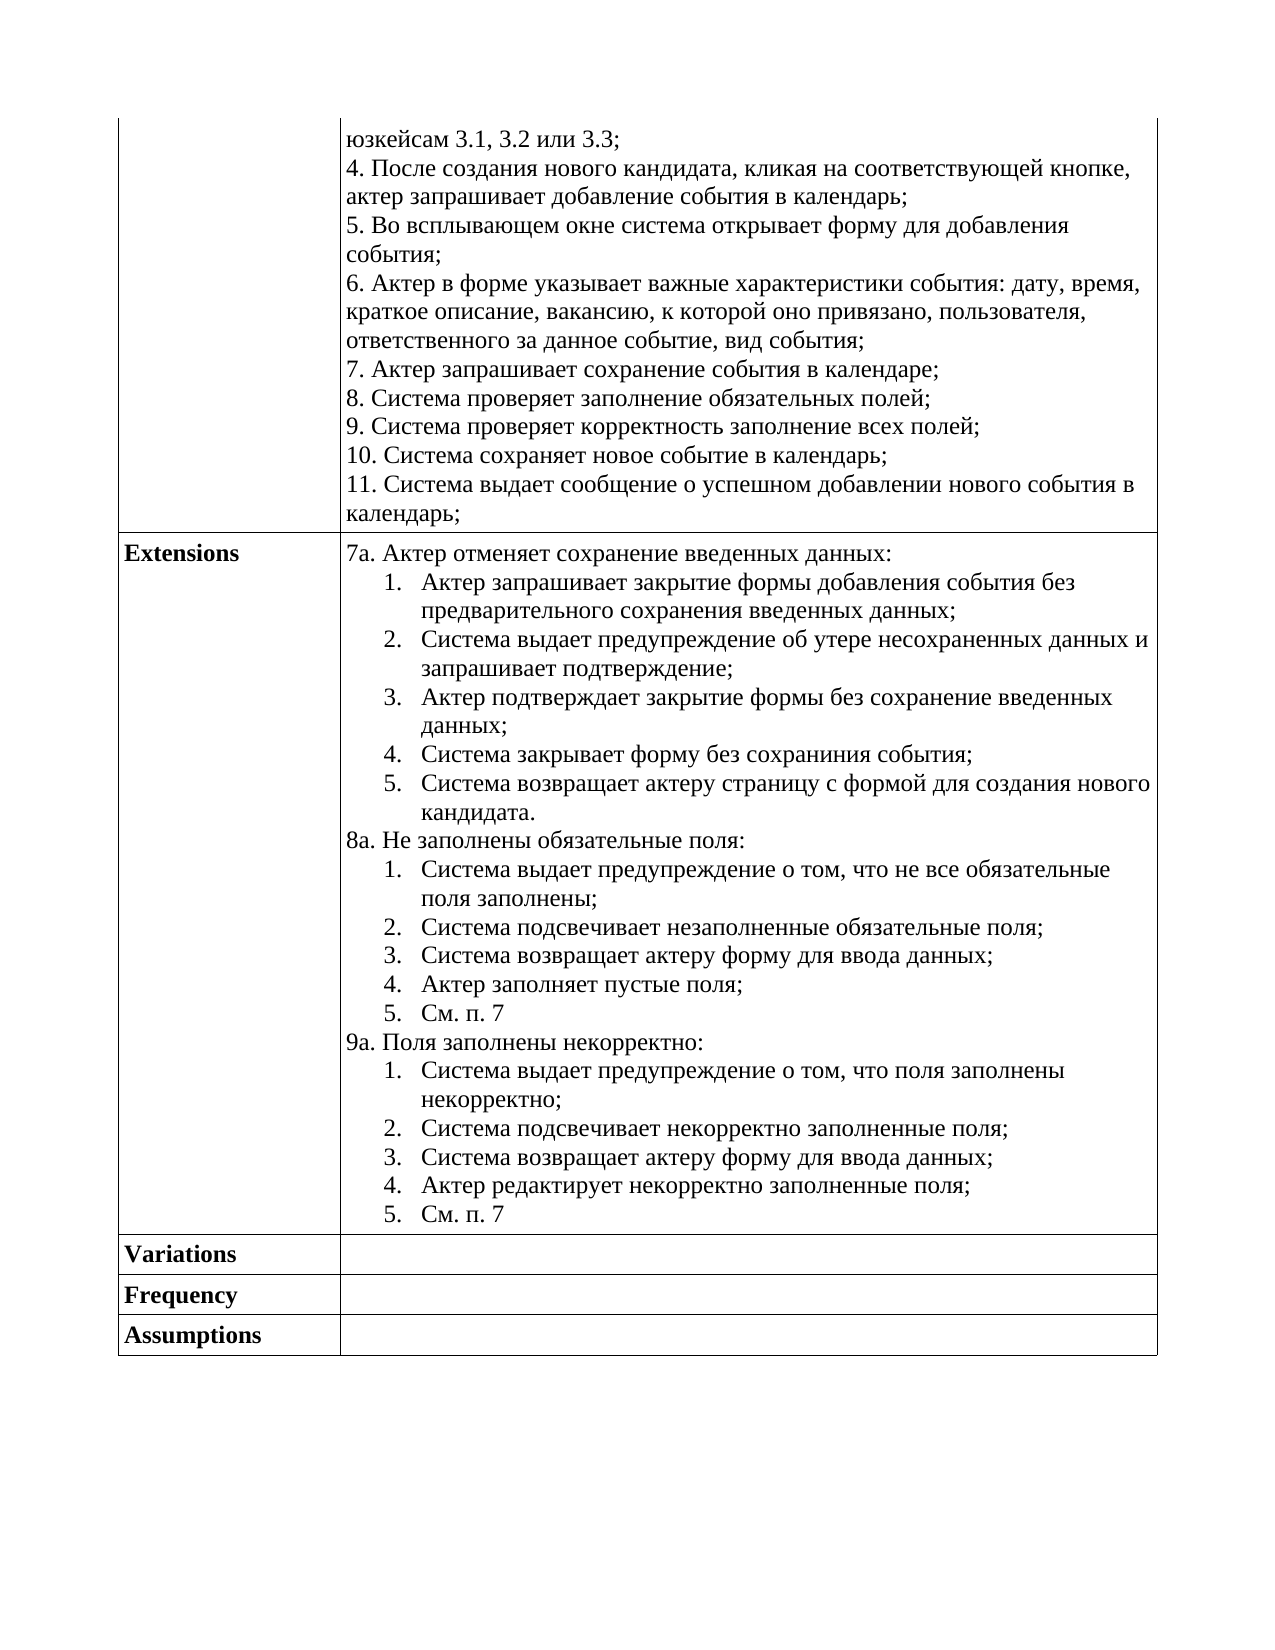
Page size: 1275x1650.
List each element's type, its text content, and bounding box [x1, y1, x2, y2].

table_cell юзкейсам 3.1, 3.2 или 3.3; 4. После создания нового кандидата, кликая на соответствующей кнопке, актер запрашивает добавление события в календарь; 5. Во всплывающем окне система открывает форму для добавления события; 6. Актер в форме указывает важные характеристики события: дату, время, краткое описание, вакансию, к которой оно привязано, пользователя, ответственного за данное событие, вид события; 7. Актер запрашивает сохранение события в календаре; 8. Система проверяет заполнение обязательных полей; 9. Система проверяет корректность заполнение всех полей; 10. Система сохраняет новое событие в календарь; 11. Система выдает сообщение о успешном добавлении нового события в календарь; [341, 118, 1157, 532]
table_cell [341, 1235, 1157, 1274]
table_cell Frequency [119, 1275, 340, 1314]
table_cell Assumptions [119, 1315, 340, 1355]
table_cell Extensions [119, 533, 340, 1234]
table_cell [341, 1275, 1157, 1314]
table_cell [119, 118, 340, 532]
table_cell Variations [119, 1235, 340, 1274]
table_cell 7а. Актер отменяет сохранение введенных данных: Актер запрашивает закрытие формы добавления события без предварительного сохранения введенных данных; Система выдает предупреждение об утере несохраненных данных и запрашивает подтверждение; Актер подтверждает закрытие формы без сохранение введенных данных; Система закрывает форму без сохраниния события; Система возвращает актеру страницу с формой для создания нового кандидата. 8а. Не заполнены обязательные поля: Система выдает предупреждение о том, что не все обязательные поля заполнены; Система подсвечивает незаполненные обязательные поля; Система возвращает актеру форму для ввода данных; Актер заполняет пустые поля; См. п. 7 9а. Поля заполнены некорректно: Система выдает предупреждение о том, что поля заполнены некорректно; Система подсвечивает некорректно заполненные поля; Система возвращает актеру форму для ввода данных; Актер редактирует некорректно заполненные поля; См. п. 7 [341, 533, 1157, 1234]
table_cell [341, 1315, 1157, 1355]
